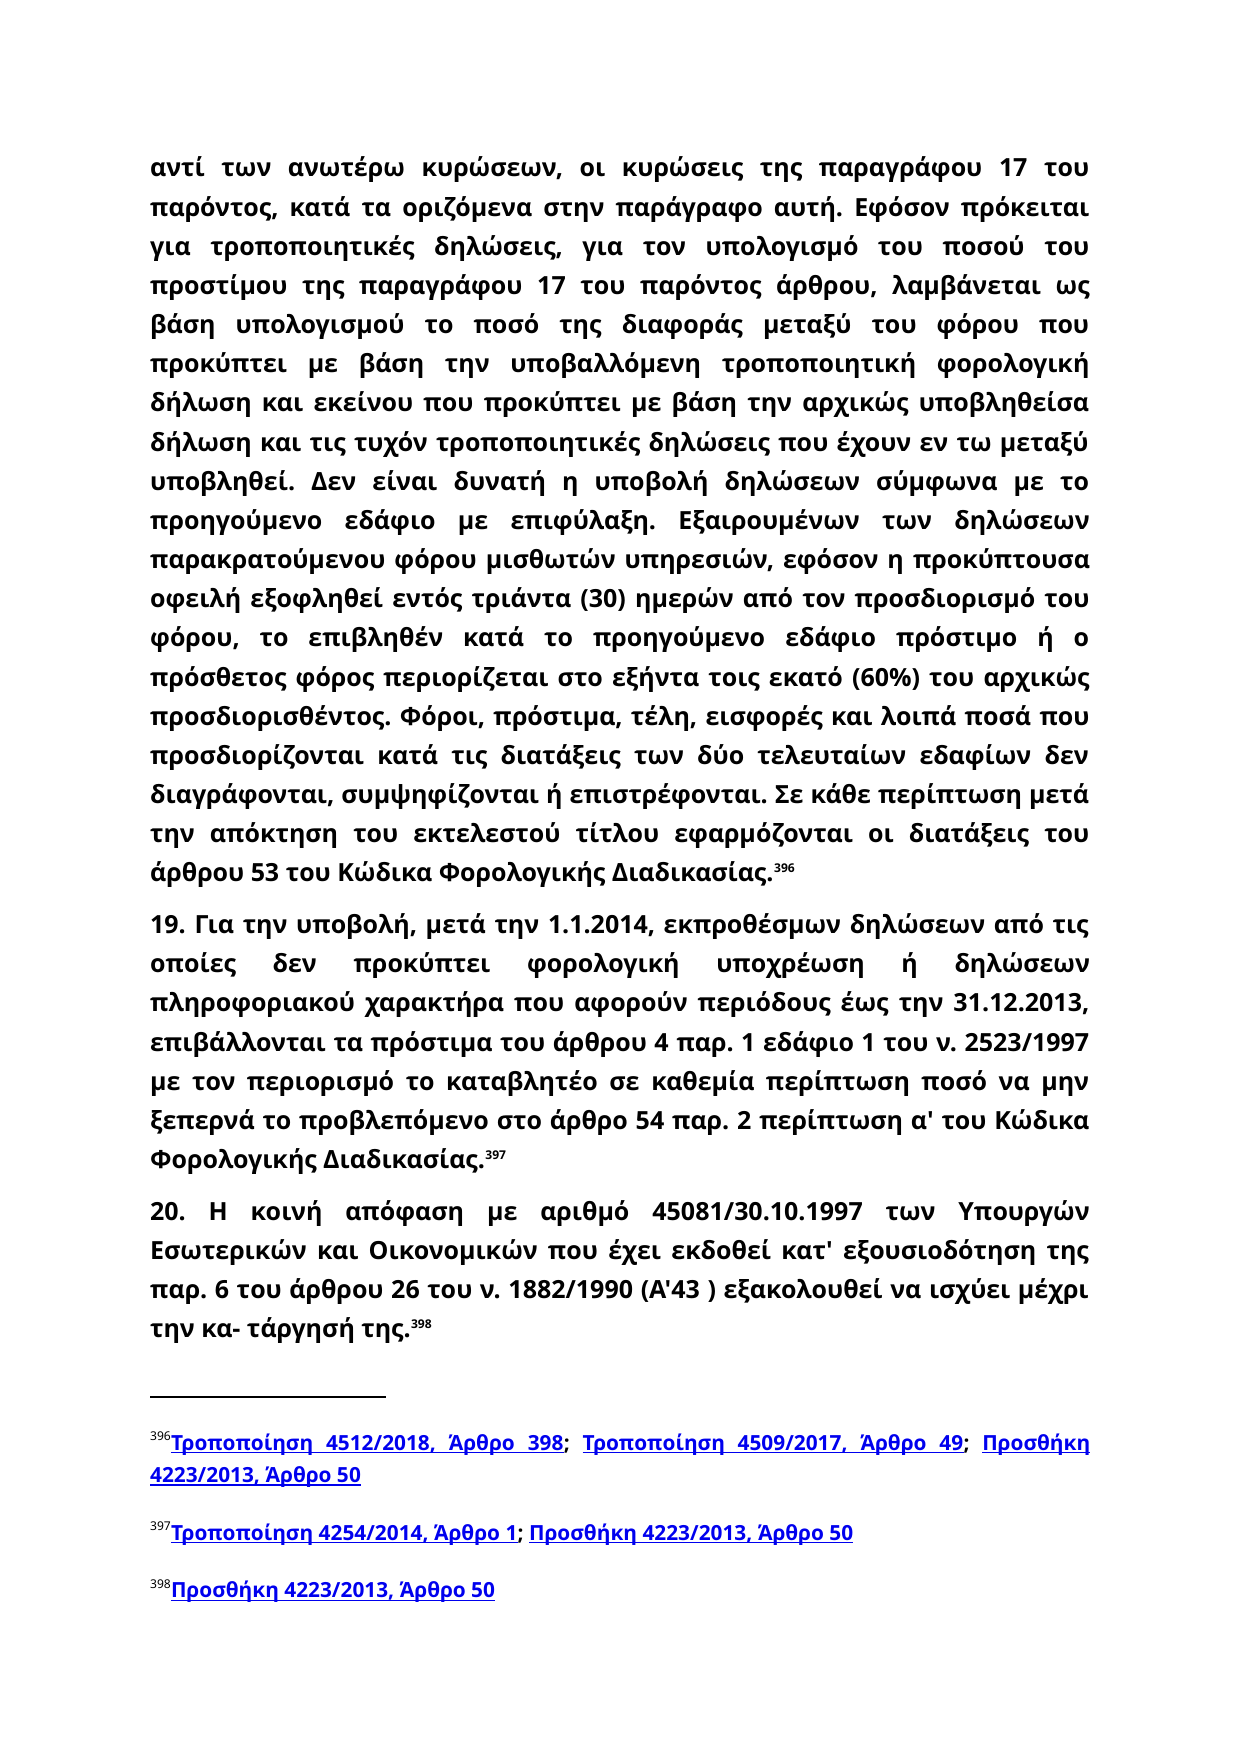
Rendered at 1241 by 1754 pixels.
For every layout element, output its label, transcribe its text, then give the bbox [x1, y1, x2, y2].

text 20. Η κοινή απόφαση με αριθμό 45081/30.10.1997 των Υπουργών Εσωτερικών και Οικονομικών που έχει εκδοθεί κατ' εξουσιοδότηση της παρ. 6 του άρθρου 26 του ν. 1882/1990 (Α'43 ) εξακολουθεί να ισχύει μέχρι την κα- τάργησή της. [150, 1193, 1090, 1345]
text 19. Για την υποβολή, μετά την 1.1.2014, εκπροθέσμων δηλώσεων από τις οποίες δεν προκύπτει φορολογική υποχρέωση ή δηλώσεων πληροφοριακού χαρακτήρα που αφορούν περιόδους έως την 31.12.2013, επιβάλλονται τα πρόστιμα του άρθρου 4 παρ. 1 εδάφιο 1 του ν. 2523/1997 με τον περιορισμό το καταβλητέο σε καθεμία περίπτωση ποσό να μην ξεπερνά το προβλεπόμενο στο άρθρο 54 παρ. 2 περίπτωση α' του Κώδικα Φορολογικής Διαδικασίας. [150, 907, 1090, 1176]
text αντί των ανωτέρω κυρώσεων, οι κυρώσεις της παραγράφου 17 του παρόντος, κατά τα οριζόμενα στην παράγραφο αυτή. Εφόσον πρόκειται για τροποποιητικές δηλώσεις, για τον υπολογισμό του ποσού του προστίμου της παραγράφου 17 του παρόντος άρθρου, λαμβάνεται ως βάση υπολογισμού το ποσό της διαφοράς μεταξύ του φόρου που προκύπτει με βάση την υποβαλλόμενη τροποποιητική φορολογική δήλωση και εκείνου που προκύπτει με βάση την αρχικώς υποβληθείσα δήλωση και τις τυχόν τροποποιητικές δηλώσεις που έχουν εν τω μεταξύ υποβληθεί. Δεν είναι δυνατή η υποβολή δηλώσεων σύμφωνα με το προηγούμενο εδάφιο με επιφύλαξη. Εξαιρουμένων των δηλώσεων παρακρατούμενου φόρου μισθωτών υπηρεσιών, εφόσον η προκύπτουσα οφειλή εξοφληθεί εντός τριάντα (30) ημερών από τον προσδιορισμό του φόρου, το επιβληθέν κατά το προηγούμενο εδάφιο πρόστιμο ή ο πρόσθετος φόρος περιορίζεται στο εξήντα τοις εκατό (60%) του αρχικώς προσδιορισθέντος. Φόροι, πρόστιμα, τέλη, εισφορές και λοιπά ποσά που προσδιορίζονται κατά τις διατάξεις των δύο τελευταίων εδαφίων δεν διαγράφονται, συμψηφίζονται ή επιστρέφονται. Σε κάθε περίπτωση μετά την απόκτηση του εκτελεστού τίτλου εφαρμόζονται οι διατάξεις του άρθρου 53 του Κώδικα Φορολογικής Διαδικασίας. [150, 150, 1090, 889]
text Προσθήκη 4223/2013, Άρθρο 50 [150, 1576, 1090, 1604]
text Τροποποίηση 4512/2018, Άρθρο 398; Τροποποίηση 4509/2017, Άρθρο 49; Προσθήκη 4223/2013, Άρθρο 50 [150, 1428, 1090, 1489]
text Τροποποίηση 4254/2014, Άρθρο 1; Προσθήκη 4223/2013, Άρθρο 50 [150, 1518, 1090, 1546]
